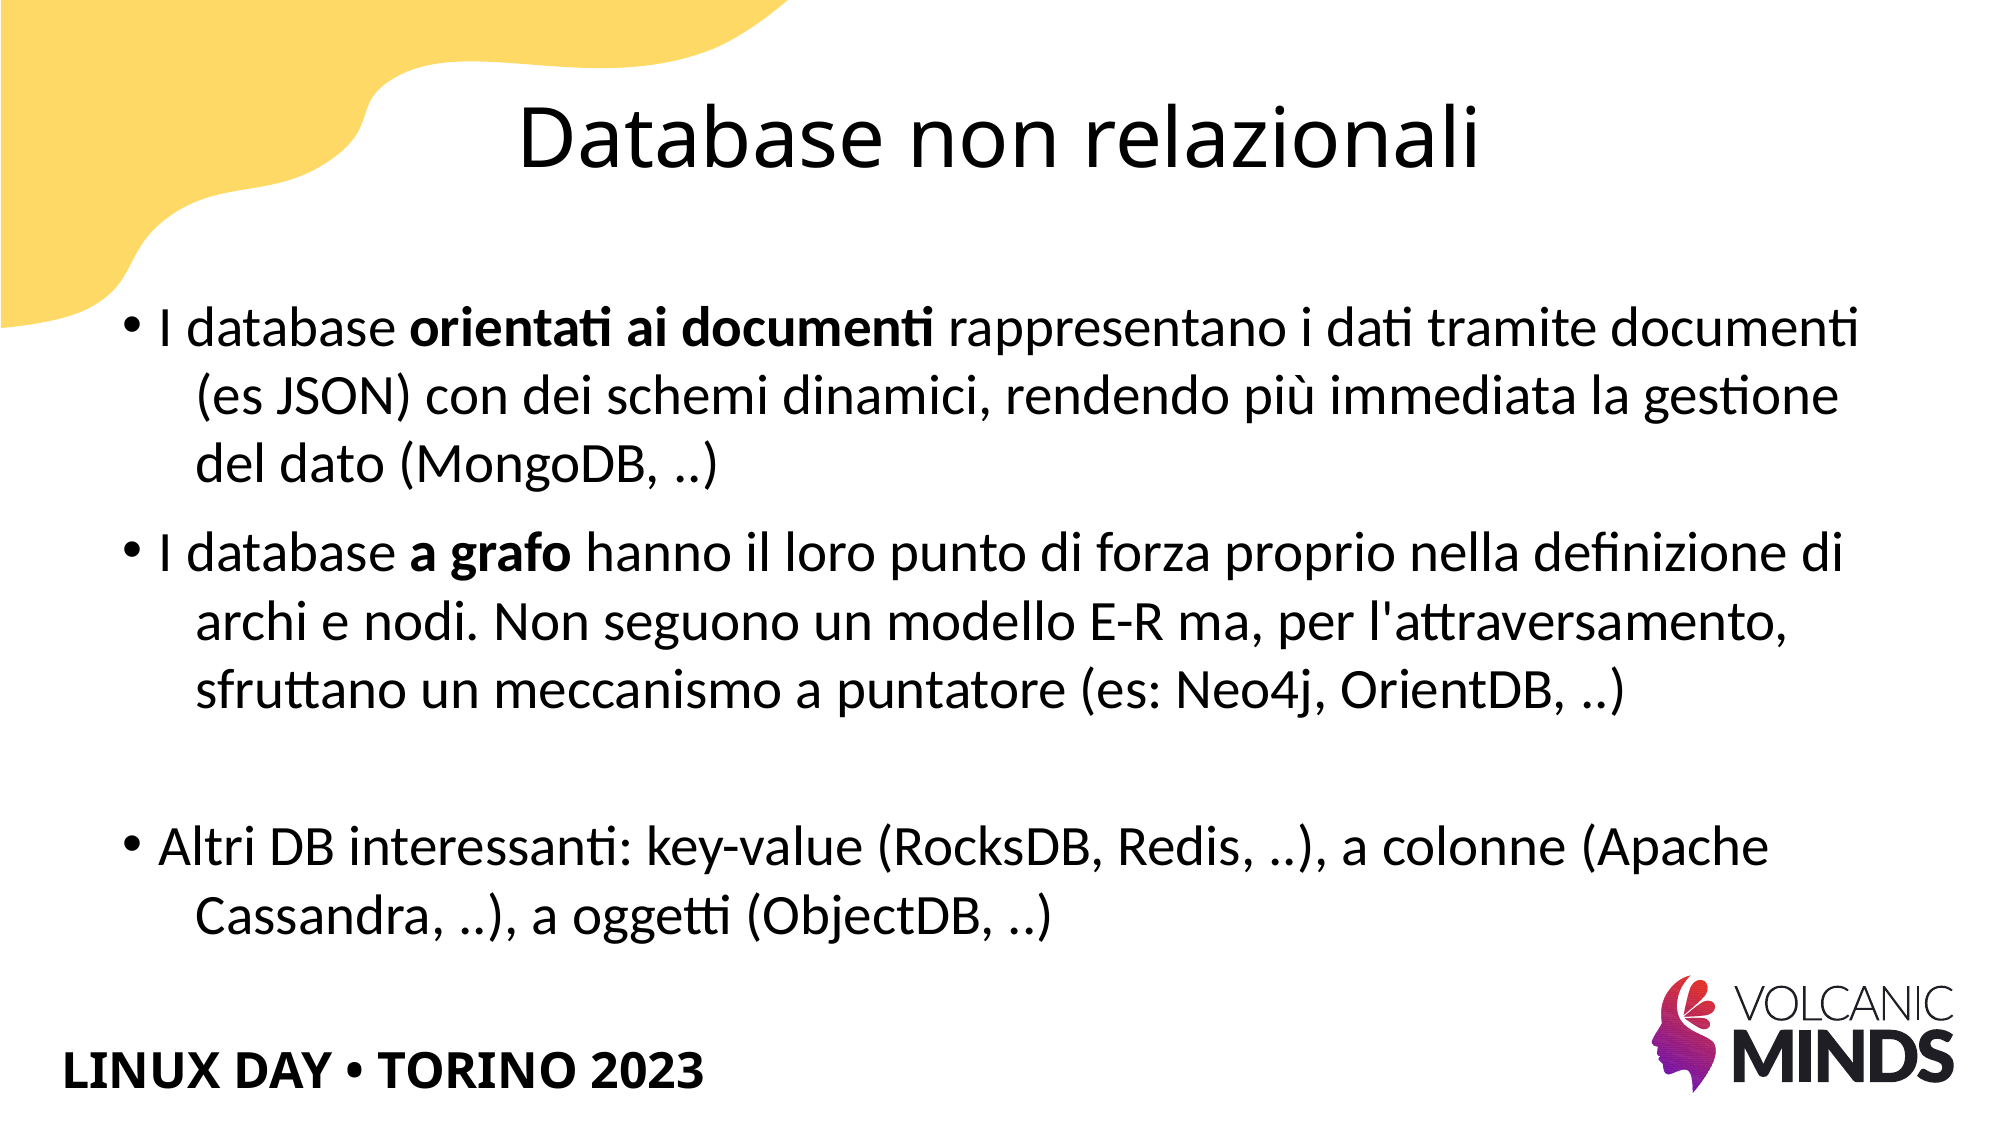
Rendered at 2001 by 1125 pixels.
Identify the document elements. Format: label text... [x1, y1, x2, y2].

picture [0, 0, 906, 631]
text_box LINUX DAY • TORINO 2023 [46, 961, 1547, 1107]
list I database orientati ai documenti rappresentano i dati tramite documenti (es JSON) con dei schemi dinamici, rendendo più immediata la gestione del dato (MongoDB, ..) I database a grafo hanno il loro punto di forza proprio nella definizione di archi e nodi. Non seguono un modello E-R ma, per l'attraversamento, sfruttano un meccanismo a puntatore (es: Neo4j, OrientDB, ..) Altri DB interessanti: key-value (RocksDB, Redis, ..), a colonne (Apache Cassandra, ..), a oggetti (ObjectDB, ..) [107, 281, 1889, 1014]
title Database non relazionali [137, 32, 1863, 250]
picture [1651, 975, 1955, 1093]
